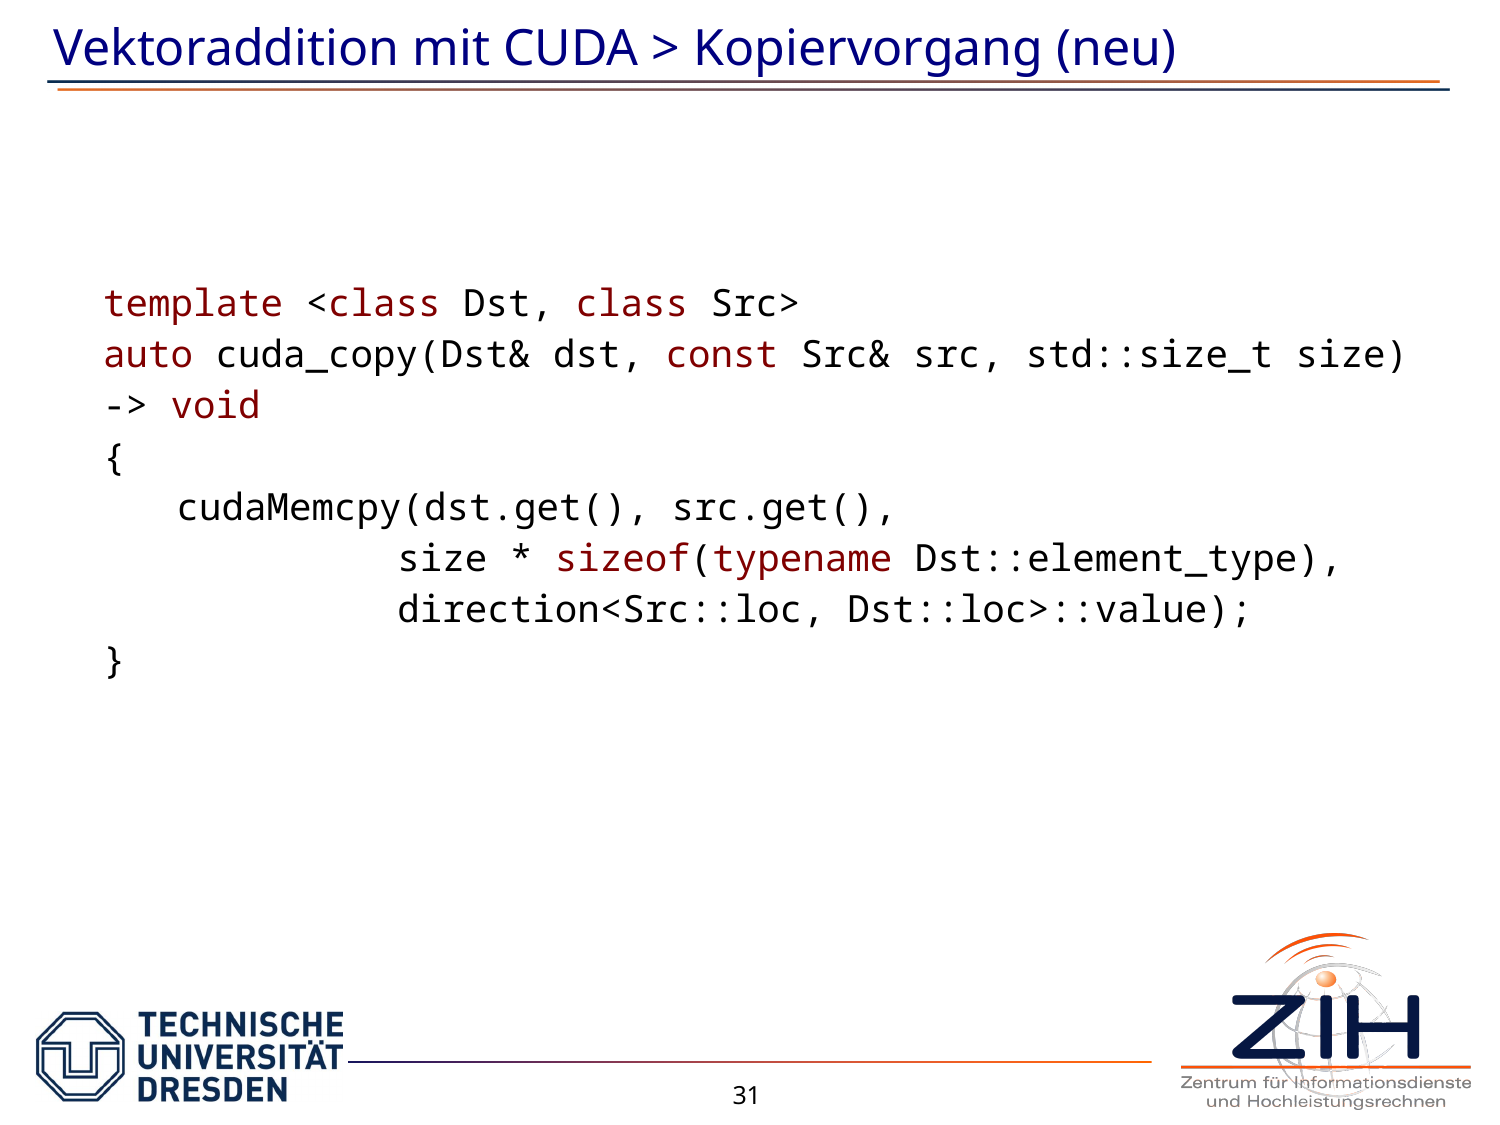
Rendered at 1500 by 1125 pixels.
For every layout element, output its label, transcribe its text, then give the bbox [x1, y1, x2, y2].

list template <class Dst, class Src> auto cuda_copy(Dst& dst, const Src& src, std::size_t size) -> void { cudaMemcpy(dst.get(), src.get(), size * sizeof(typename Dst::element_type), direction<Src::loc, Dst::loc>::value); } [29, 22, 1418, 1021]
picture [35, 1021, 343, 1102]
picture [1181, 933, 1471, 1110]
title Vektoraddition mit CUDA > Kopiervorgang (neu) [53, 12, 1453, 81]
picture [1418, 81, 1450, 91]
